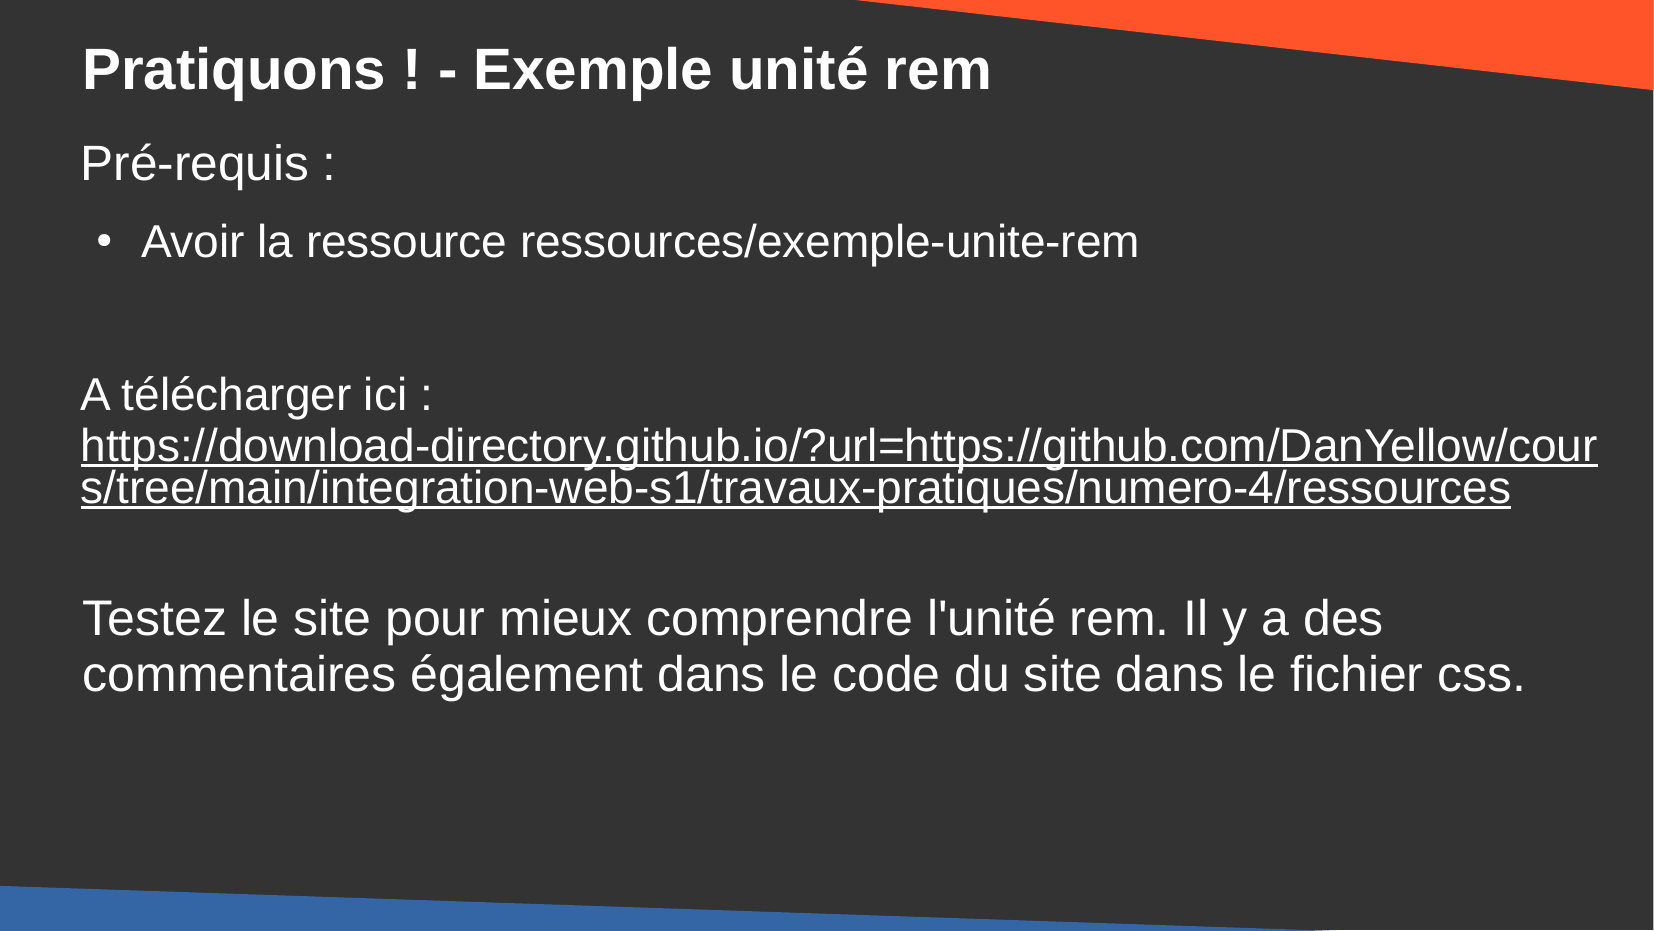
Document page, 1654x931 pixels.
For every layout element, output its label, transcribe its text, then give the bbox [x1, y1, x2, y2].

title Pratiquons ! - Exemple unité rem [82, 37, 1571, 114]
list Pré-requis : Avoir la ressource ressources/exemple-unite-rem A télécharger ici : https://download-directory.github.io/?url=https://github.com/DanYellow/cours/tree/main/integration-web-s1/travaux-pratiques/numero-4/ressources [80, 135, 1620, 473]
text_box [0, 885, 1337, 931]
text_box [855, 0, 1654, 91]
title Testez le site pour mieux comprendre l'unité rem. Il y a des commentaires également dans le code du site dans le fichier css. [82, 590, 1571, 715]
